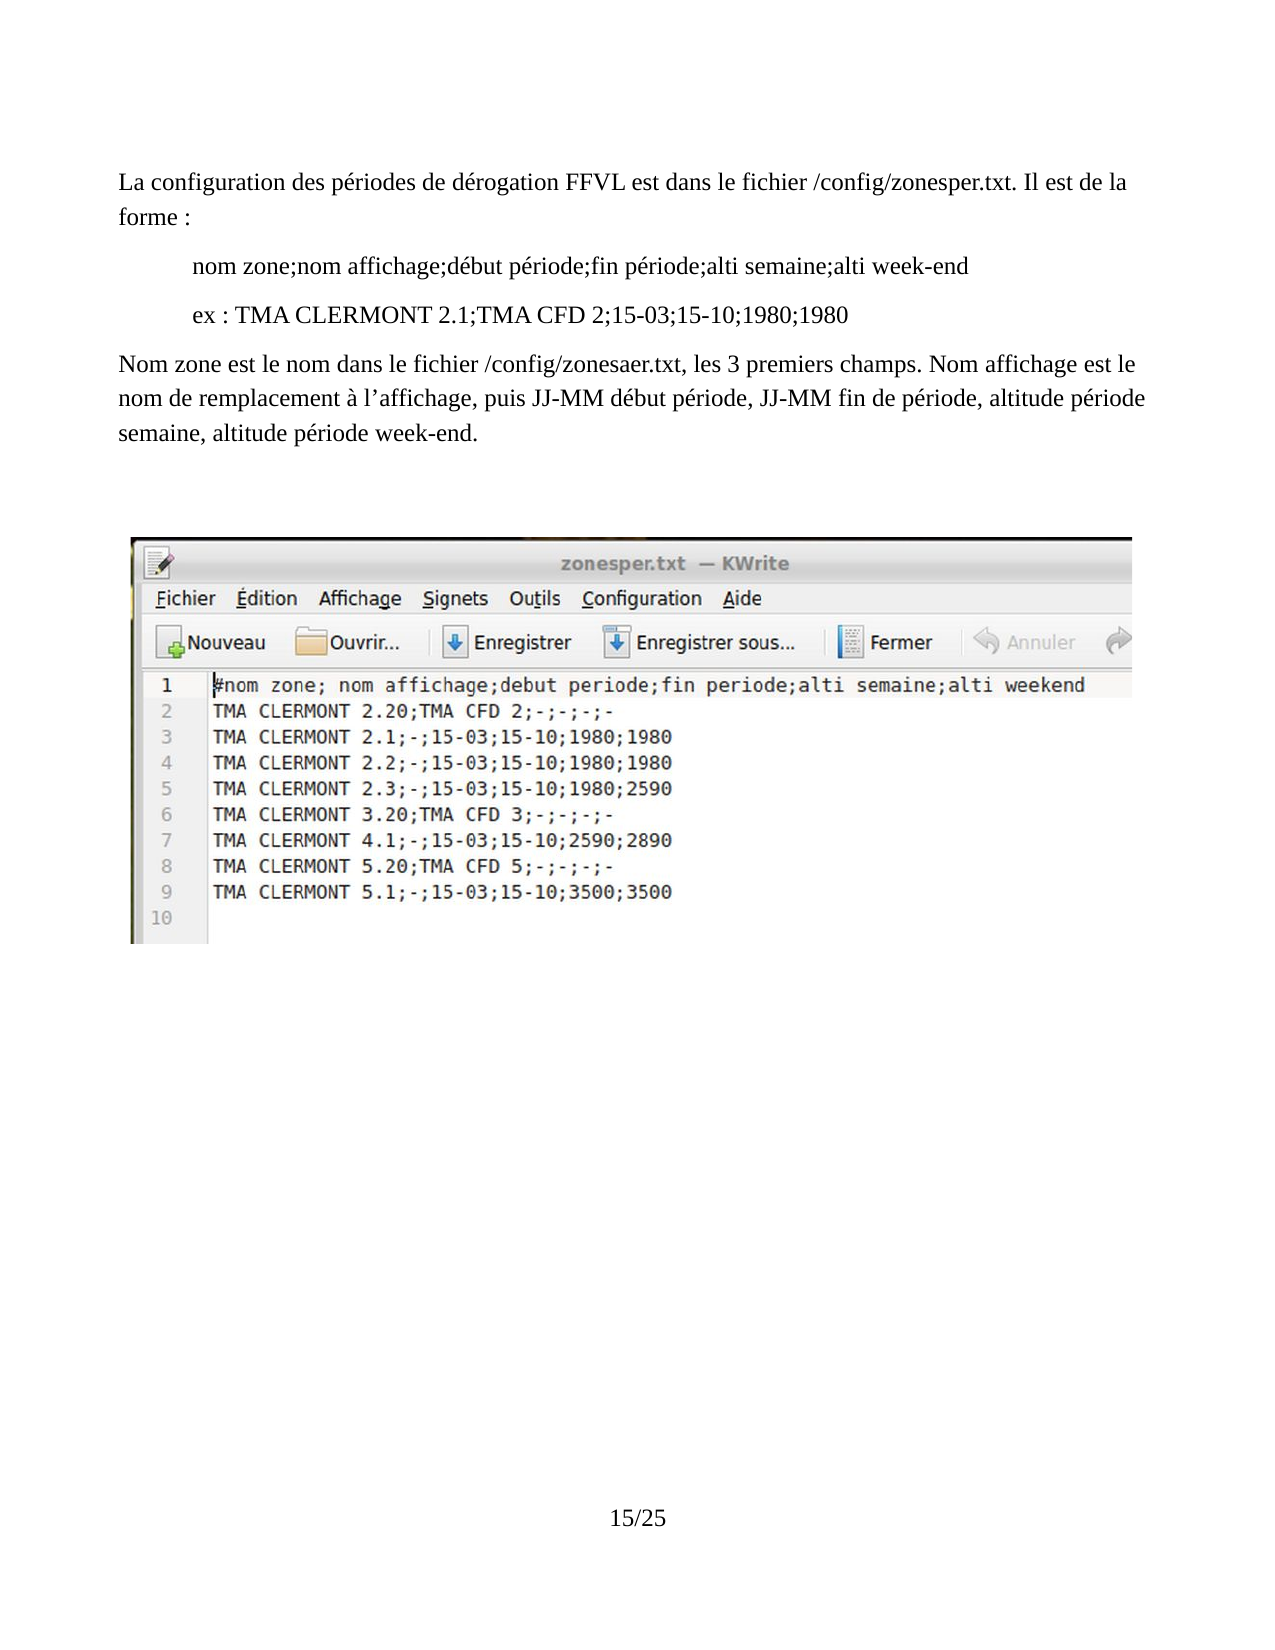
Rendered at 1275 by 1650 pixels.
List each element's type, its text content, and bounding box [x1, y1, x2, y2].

text La configuration des périodes de dérogation FFVL est dans le fichier /config/zonesper.txt. Il est de la forme : [118, 167, 1157, 230]
text Nom zone est le nom dans le fichier /config/zonesaer.txt, les 3 premiers champs. Nom affichage est le nom de remplacement à l’affichage, puis JJ-MM début période, JJ-MM fin de période, altitude période semaine, altitude période week-end. [118, 349, 1157, 447]
text ex : TMA CLERMONT 2.1;TMA CFD 2;15-03;15-10;1980;1980 [118, 300, 1157, 328]
text nom zone;nom affichage;début période;fin période;alti semaine;alti week-end [118, 251, 1157, 279]
picture [130, 537, 1133, 944]
